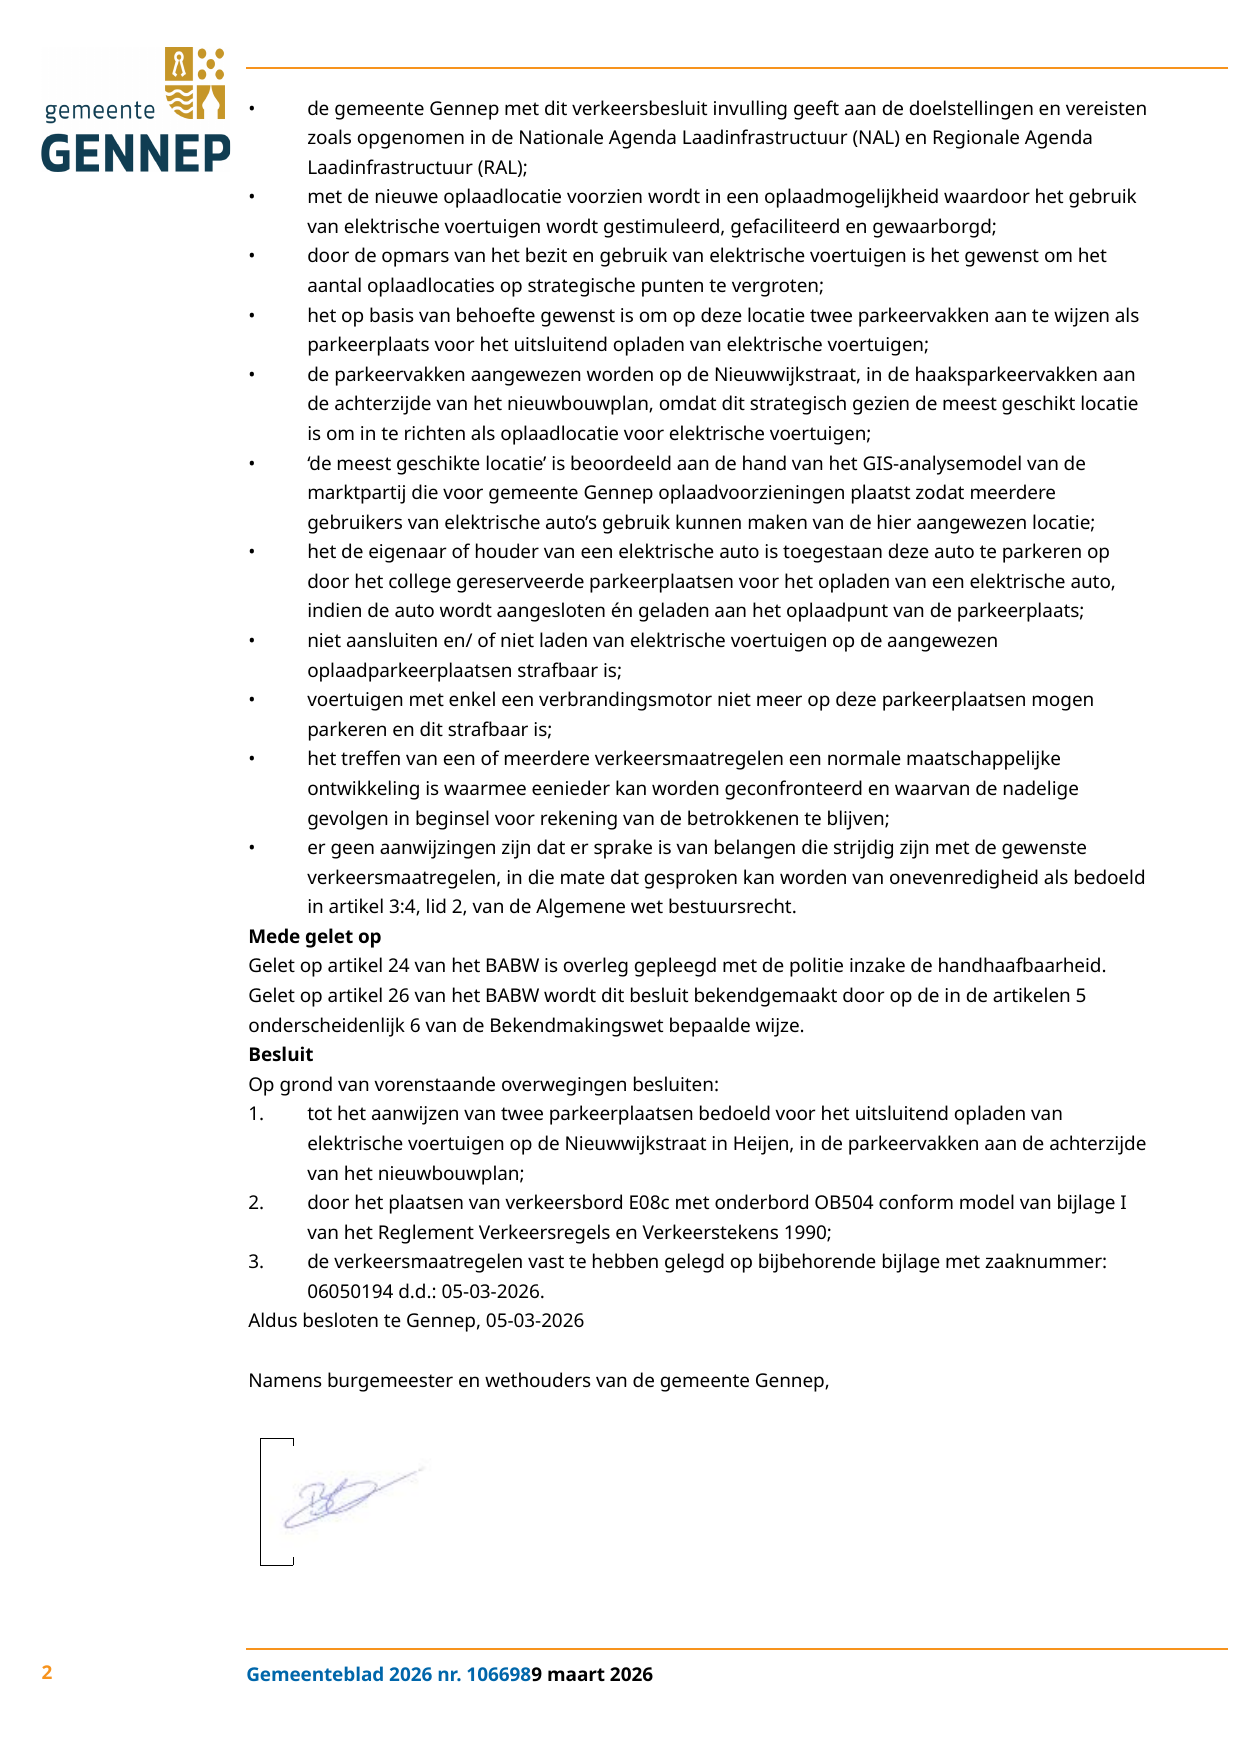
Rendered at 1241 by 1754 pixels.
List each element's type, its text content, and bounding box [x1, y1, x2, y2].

list het treffen van een of meerdere verkeersmaatregelen een normale maatschappelijke ontwikkeling is waarmee eenieder kan worden geconfronteerd en waarvan de nadelige gevolgen in beginsel voor rekening van de betrokkenen te blijven; [248, 746, 1152, 831]
list door de opmars van het bezit en gebruik van elektrische voertuigen is het gewenst om het aantal oplaadlocaties op strategische punten te vergroten; [248, 243, 1152, 298]
text Namens burgemeester en wethouders van de gemeente Gennep, [248, 1367, 1152, 1393]
list ‘de meest geschikte locatie’ is beoordeeld aan de hand van het GIS-analysemodel van de marktpartij die voor gemeente Gennep oplaadvoorzieningen plaatst zodat meerdere gebruikers van elektrische auto’s gebruik kunnen maken van de hier aangewezen locatie; [248, 450, 1152, 535]
list met de nieuwe oplaadlocatie voorzien wordt in een oplaadmogelijkheid waardoor het gebruik van elektrische voertuigen wordt gestimuleerd, gefaciliteerd en gewaarborgd; [248, 183, 1152, 239]
list 06050194 d.d.: 05-03-2026. [248, 1278, 1152, 1304]
text Besluit [248, 1041, 1152, 1067]
list het op basis van behoefte gewenst is om op deze locatie twee parkeervakken aan te wijzen als parkeerplaats voor het uitsluitend opladen van elektrische voertuigen; [248, 302, 1152, 357]
text Gelet op artikel 26 van het BABW wordt dit besluit bekendgemaakt door op de in de artikelen 5 onderscheidenlijk 6 van de Bekendmakingswet bepaalde wijze. [248, 982, 1152, 1038]
list tot het aanwijzen van twee parkeerplaatsen bedoeld voor het uitsluitend opladen van elektrische voertuigen op de Nieuwwijkstraat in Heijen, in de parkeervakken aan de achterzijde van het nieuwbouwplan; [248, 1101, 1152, 1186]
text Gelet op artikel 24 van het BABW is overleg gepleegd met de politie inzake de handhaafbaarheid. [248, 953, 1152, 978]
text Mede gelet op [248, 923, 1152, 949]
text Op grond van vorenstaande overwegingen besluiten: [248, 1071, 1152, 1097]
list de verkeersmaatregelen vast te hebben gelegd op bijbehorende bijlage met zaaknummer: [248, 1248, 1152, 1274]
list de parkeervakken aangewezen worden op de Nieuwwijkstraat, in de haaksparkeervakken aan de achterzijde van het nieuwbouwplan, omdat dit strategisch gezien de meest geschikt locatie is om in te richten als oplaadlocatie voor elektrische voertuigen; [248, 361, 1152, 446]
picture [268, 1446, 436, 1557]
text Aldus besloten te Gennep, 05-03-2026 [248, 1308, 1152, 1333]
list de gemeente Gennep met dit verkeersbesluit invulling geeft aan de doelstellingen en vereisten zoals opgenomen in de Nationale Agenda Laadinfrastructuur (NAL) en Regionale Agenda Laadinfrastructuur (RAL); [248, 95, 1152, 180]
list niet aansluiten en/ of niet laden van elektrische voertuigen op de aangewezen oplaadparkeerplaatsen strafbaar is; [248, 627, 1152, 683]
list door het plaatsen van verkeersbord E08c met onderbord OB504 conform model van bijlage I van het Reglement Verkeersregels en Verkeerstekens 1990; [248, 1189, 1152, 1245]
list voertuigen met enkel een verbrandingsmotor niet meer op deze parkeerplaatsen mogen parkeren en dit strafbaar is; [248, 686, 1152, 742]
picture [41, 47, 231, 172]
list er geen aanwijzingen zijn dat er sprake is van belangen die strijdig zijn met de gewenste verkeersmaatregelen, in die mate dat gesproken kan worden van onevenredigheid als bedoeld in artikel 3:4, lid 2, van de Algemene wet bestuursrecht. [248, 834, 1152, 919]
list het de eigenaar of houder van een elektrische auto is toegestaan deze auto te parkeren op door het college gereserveerde parkeerplaatsen voor het opladen van een elektrische auto, indien de auto wordt aangesloten én geladen aan het oplaadpunt van de parkeerplaats; [248, 538, 1152, 623]
